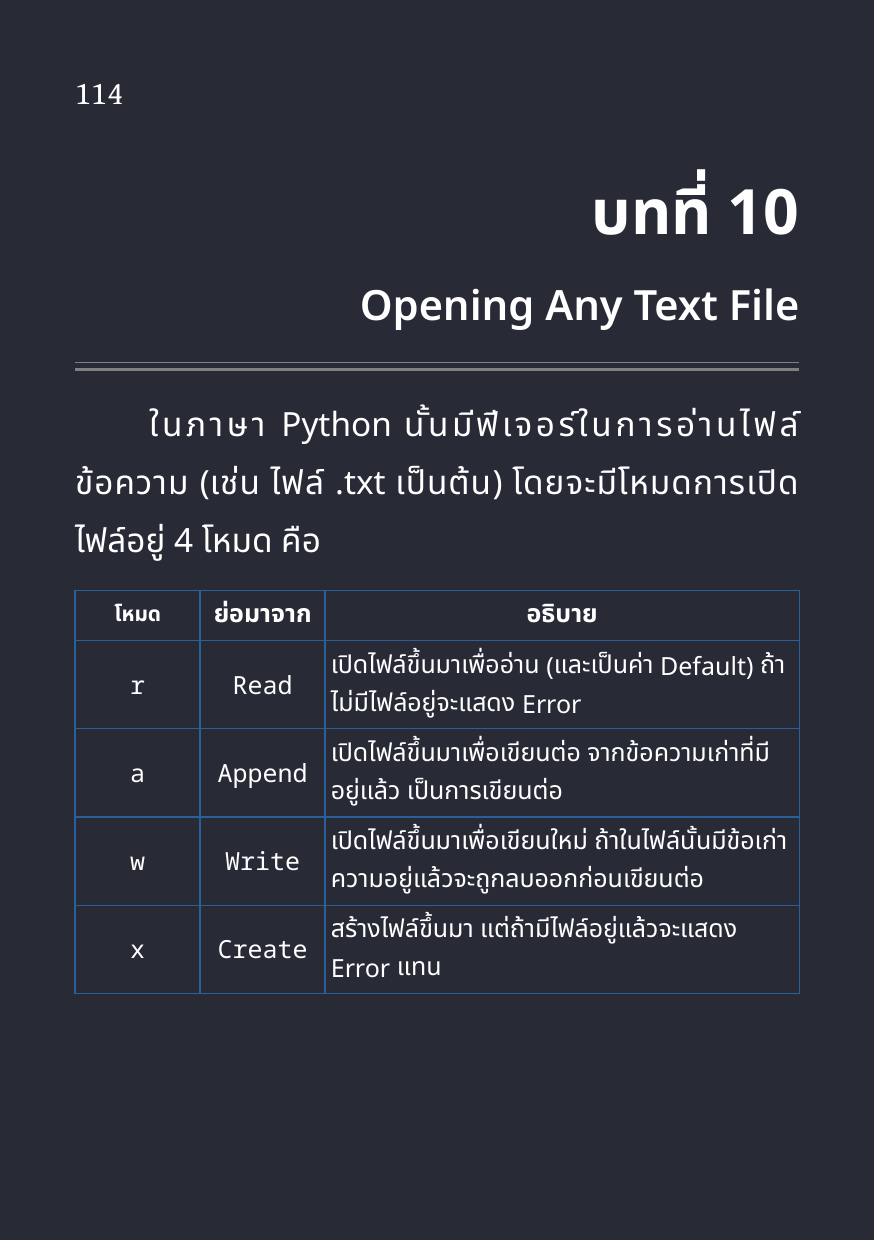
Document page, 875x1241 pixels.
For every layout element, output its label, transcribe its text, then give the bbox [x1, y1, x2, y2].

subtitle Opening Any Text File [134, 275, 799, 332]
table_header อธิบาย [326, 591, 799, 640]
table_cell เปิดไฟล์ขึ้นมาเพื่อเขียนต่อ จากข้อความเก่าที่มีอยู่แล้ว เป็นการเขียนต่อ [326, 729, 799, 816]
table_cell a [76, 729, 199, 816]
table_cell x [76, 906, 199, 993]
table_cell เปิดไฟล์ขึ้นมาเพื่อเขียนใหม่ ถ้าในไฟล์นั้นมีข้อเก่าความอยู่แล้วจะถูกลบออกก่อนเขียนต่อ [326, 818, 799, 904]
table_cell Create [201, 906, 324, 993]
table_header ย่อมาจาก [201, 591, 324, 640]
table_cell เปิดไฟล์ขึ้นมาเพื่ออ่าน (และเป็นค่า Default) ถ้าไม่มีไฟล์อยู่จะแสดง Error [326, 641, 799, 728]
table_cell Read [201, 641, 324, 728]
table_header โหมด [76, 591, 199, 640]
table_cell สร้างไฟล์ขึ้นมา แต่ถ้ามีไฟล์อยู่แล้วจะแสดง Error แทน [326, 906, 799, 993]
table_cell Append [201, 729, 324, 816]
table_cell w [76, 818, 199, 904]
table_cell r [76, 641, 199, 728]
subtitle บทที่ 10 [134, 168, 799, 263]
table_cell Write [201, 818, 324, 904]
text ในภาษา Python นั้นมีฟีเจอร์ในการอ่านไฟล์ข้อความ (เช่น ไฟล์ .txt เป็นต้น) โดยจะมีโหมดการเปิดไฟล์อยู่ 4 โหมด คือ [75, 401, 799, 567]
